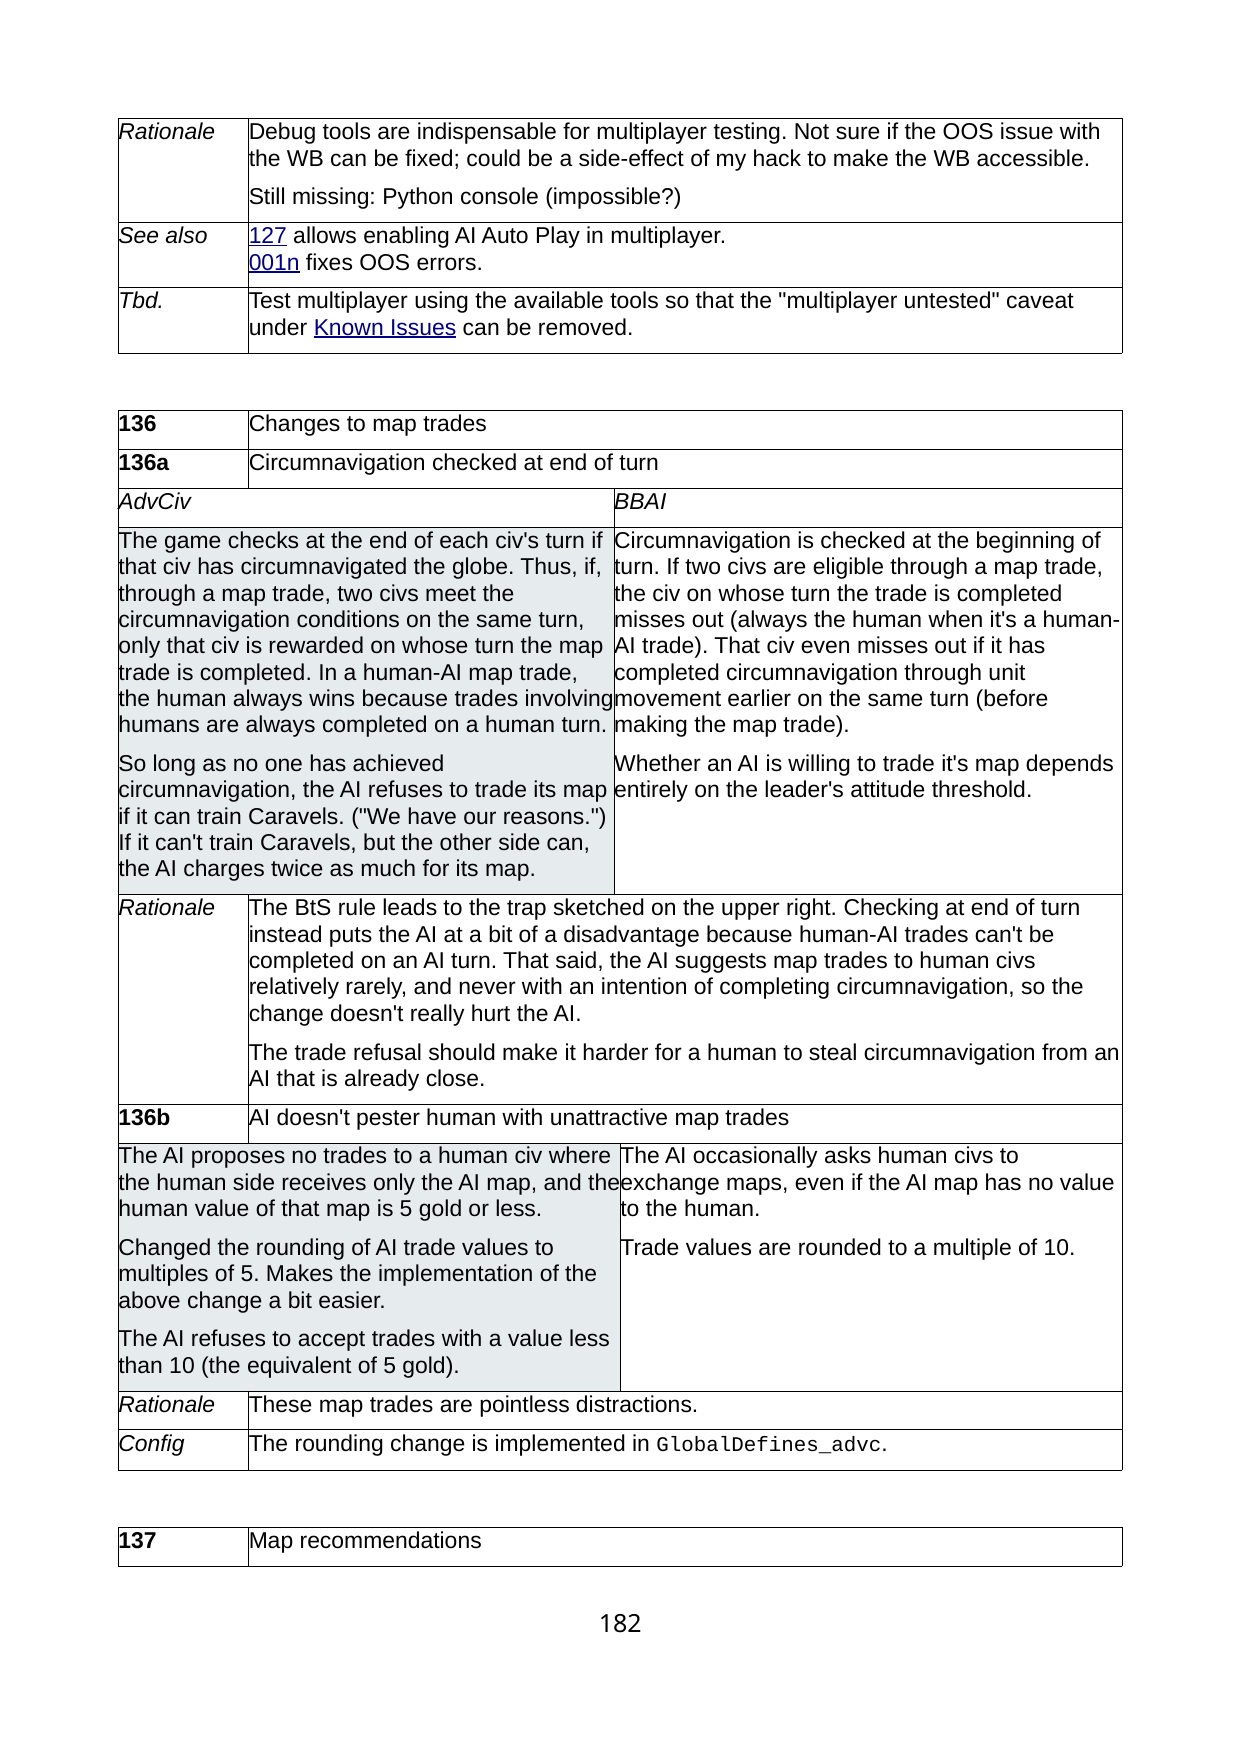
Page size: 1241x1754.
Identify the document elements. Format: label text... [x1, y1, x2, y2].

table_cell Rationale [119, 119, 248, 222]
table_cell 136b [119, 1105, 248, 1142]
table_header Changes to map trades [249, 411, 1122, 449]
table_cell Circumnavigation checked at end of turn [249, 450, 1122, 488]
table_cell Rationale [119, 1392, 248, 1429]
table_cell Circumnavigation is checked at the beginning of turn. If two civs are eligible through a map trade, the civ on whose turn the trade is completed misses out (always the human when it's a human-AI trade). That civ even misses out if it has completed circumnavigation through unit movement earlier on the same turn (before making the map trade). Whether an AI is willing to trade it's map depends entirely on the leader's attitude threshold. [615, 528, 1122, 894]
table_header 136 [119, 411, 248, 449]
table_cell AdvCiv [119, 489, 614, 527]
table_cell Rationale [119, 895, 248, 1103]
table_cell 136a [119, 450, 248, 488]
table_header Map recommendations [249, 1528, 1122, 1566]
table_cell BBAI [615, 489, 1122, 527]
table_cell The game checks at the end of each civ's turn if that civ has circumnavigated the globe. Thus, if, through a map trade, two civs meet the circumnavigation conditions on the same turn, only that civ is rewarded on whose turn the map trade is completed. In a human-AI map trade, the human always wins because trades involving humans are always completed on a human turn. So long as no one has achieved circumnavigation, the AI refuses to trade its map if it can train Caravels. ("We have our reasons.") If it can't train Caravels, but the other side can, the AI charges twice as much for its map. [119, 528, 614, 894]
table_cell The BtS rule leads to the trap sketched on the upper right. Checking at end of turn instead puts the AI at a bit of a disadvantage because human-AI trades can't be completed on an AI turn. That said, the AI suggests map trades to human civs relatively rarely, and never with an intention of completing circumnavigation, so the change doesn't really hurt the AI. The trade refusal should make it harder for a human to steal circumnavigation from an AI that is already close. [249, 895, 1122, 1103]
table_cell The AI proposes no trades to a human civ where the human side receives only the AI map, and the human value of that map is 5 gold or less. Changed the rounding of AI trade values to multiples of 5. Makes the implementation of the above change a bit easier. The AI refuses to accept trades with a value less than 10 (the equivalent of 5 gold). [119, 1144, 620, 1391]
table_cell See also [119, 223, 248, 287]
table_cell The rounding change is implemented in GlobalDefines_advc. [249, 1430, 1122, 1469]
table_cell Test multiplayer using the available tools so that the "multiplayer untested" caveat under Known Issues can be removed. [249, 288, 1122, 352]
table_cell 127 allows enabling AI Auto Play in multiplayer. 001n fixes OOS errors. [249, 223, 1122, 287]
table_cell These map trades are pointless distractions. [249, 1392, 1122, 1429]
table_cell Debug tools are indispensable for multiplayer testing. Not sure if the OOS issue with the WB can be fixed; could be a side-effect of my hack to make the WB accessible. Still missing: Python console (impossible?) [249, 119, 1122, 222]
table_cell The AI occasionally asks human civs to exchange maps, even if the AI map has no value to the human. Trade values are rounded to a multiple of 10. [621, 1144, 1122, 1391]
table_cell Config [119, 1430, 248, 1469]
table_cell Tbd. [119, 288, 248, 352]
table_cell AI doesn't pester human with unattractive map trades [249, 1105, 1122, 1142]
table_header 137 [119, 1528, 248, 1566]
